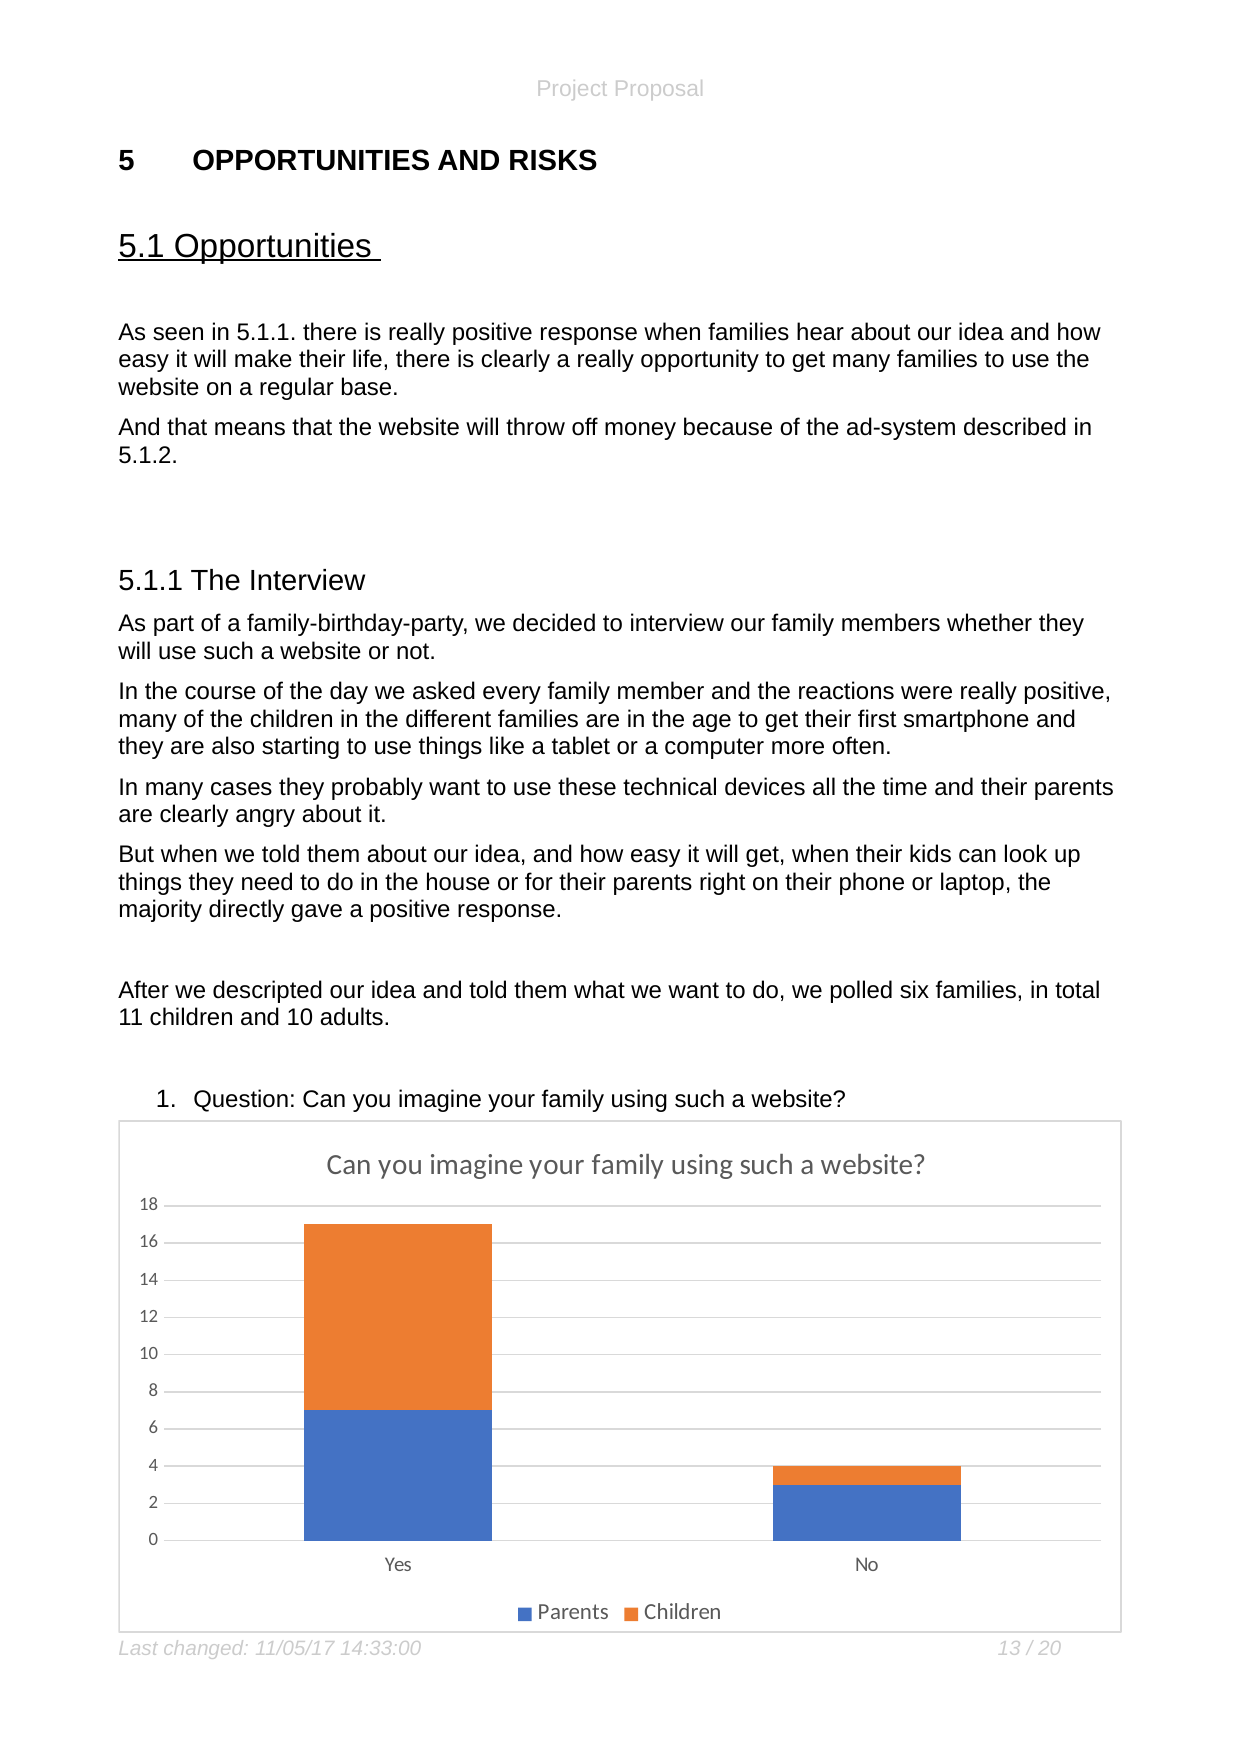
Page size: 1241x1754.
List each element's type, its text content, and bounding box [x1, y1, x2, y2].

text As part of a family-birthday-party, we decided to interview our family members whether they will use such a website or not. [118, 609, 1122, 664]
text And that means that the website will throw off money because of the ad-system described in 5.1.2. [118, 413, 1122, 468]
text In many cases they probably want to use these technical devices all the time and their parents are clearly angry about it. [118, 772, 1122, 828]
list Question: Can you imagine your family using such a website? [156, 1084, 1122, 1113]
text After we descripted our idea and told them what we want to do, we polled six families, in total 11 children and 10 adults. [118, 976, 1122, 1031]
subtitle Opportunities and Risks [118, 143, 1122, 177]
text 5.1 Opportunities [118, 226, 1122, 264]
text But when we told them about our idea, and how easy it will get, when their kids can look up things they need to do in the house or for their parents right on their phone or laptop, the majority directly gave a positive response. [118, 840, 1122, 923]
text In the course of the day we asked every family member and the reactions were really positive, many of the children in the different families are in the age to get their first smartphone and they are also starting to use things like a tablet or a computer more often. [118, 677, 1122, 760]
text 5.1.1 The Interview [118, 563, 1122, 597]
text As seen in 5.1.1. there is really positive response when families hear about our idea and how easy it will make their life, there is clearly a really opportunity to get many families to use the website on a regular base. [118, 318, 1122, 401]
